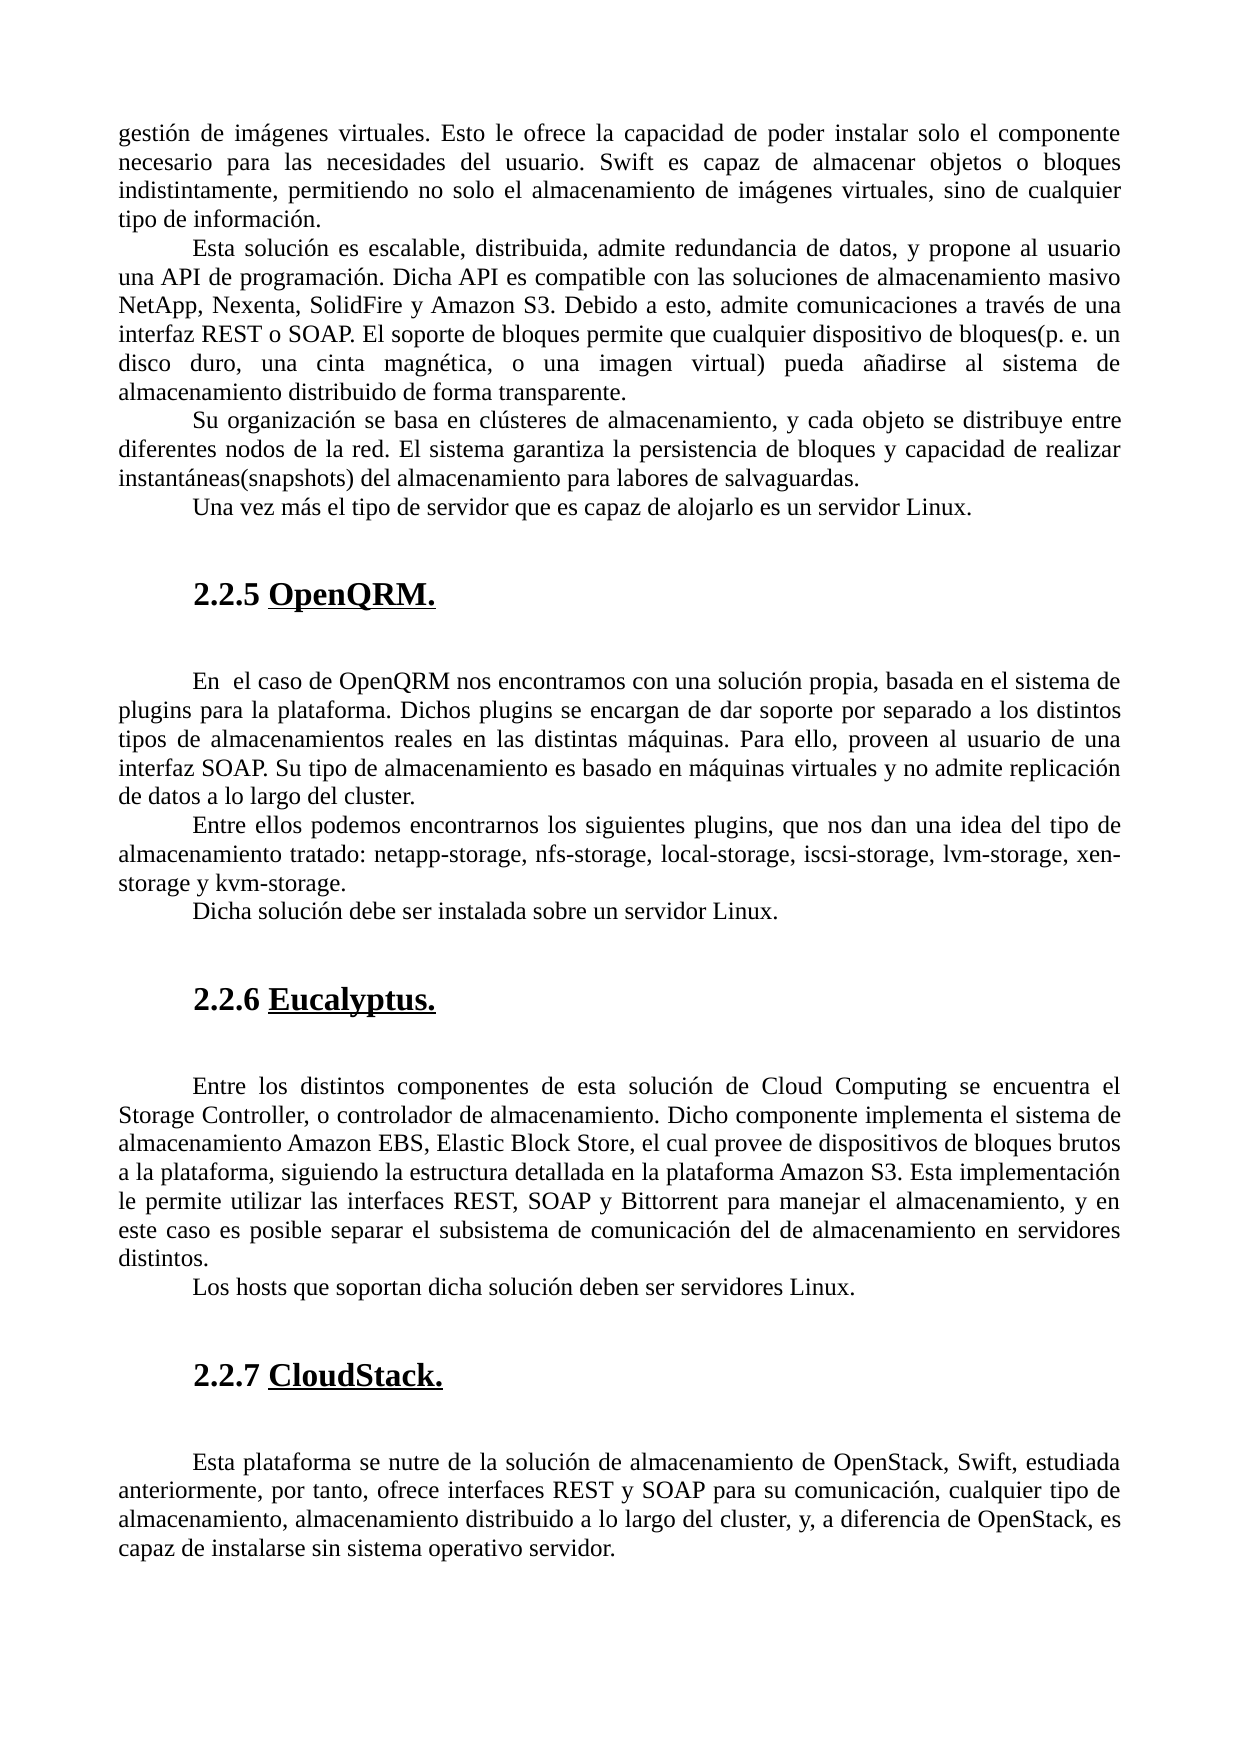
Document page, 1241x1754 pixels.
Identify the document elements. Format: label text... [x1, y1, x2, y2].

text Esta plataforma se nutre de la solución de almacenamiento de OpenStack, Swift, estudiada anteriormente, por tanto, ofrece interfaces REST y SOAP para su comunicación, cualquier tipo de almacenamiento, almacenamiento distribuido a lo largo del cluster, y, a diferencia de OpenStack, es capaz de instalarse sin sistema operativo servidor. [118, 1447, 1122, 1562]
text Entre ellos podemos encontrarnos los siguientes plugins, que nos dan una idea del tipo de almacenamiento tratado: netapp-storage, nfs-storage, local-storage, iscsi-storage, lvm-storage, xen-storage y kvm-storage. [118, 810, 1122, 896]
text Su organización se basa en clústeres de almacenamiento, y cada objeto se distribuye entre diferentes nodos de la red. El sistema garantiza la persistencia de bloques y capacidad de realizar instantáneas(snapshots) del almacenamiento para labores de salvaguardas. [118, 406, 1122, 492]
text En el caso de OpenQRM nos encontramos con una solución propia, basada en el sistema de plugins para la plataforma. Dichos plugins se encargan de dar soporte por separado a los distintos tipos de almacenamientos reales en las distintas máquinas. Para ello, proveen al usuario de una interfaz SOAP. Su tipo de almacenamiento es basado en máquinas virtuales y no admite replicación de datos a lo largo del cluster. [118, 666, 1122, 810]
text Dicha solución debe ser instalada sobre un servidor Linux. [118, 896, 1122, 925]
subtitle Eucalyptus. [193, 979, 1122, 1017]
text Entre los distintos componentes de esta solución de Cloud Computing se encuentra el Storage Controller, o controlador de almacenamiento. Dicho componente implementa el sistema de almacenamiento Amazon EBS, Elastic Block Store, el cual provee de dispositivos de bloques brutos a la plataforma, siguiendo la estructura detallada en la plataforma Amazon S3. Esta implementación le permite utilizar las interfaces REST, SOAP y Bittorrent para manejar el almacenamiento, y en este caso es posible separar el subsistema de comunicación del de almacenamiento en servidores distintos. [118, 1071, 1122, 1272]
subtitle OpenQRM. [193, 574, 1122, 613]
text gestión de imágenes virtuales. Esto le ofrece la capacidad de poder instalar solo el componente necesario para las necesidades del usuario. Swift es capaz de almacenar objetos o bloques indistintamente, permitiendo no solo el almacenamiento de imágenes virtuales, sino de cualquier tipo de información. [118, 118, 1122, 233]
text Una vez más el tipo de servidor que es capaz de alojarlo es un servidor Linux. [118, 492, 1122, 521]
subtitle CloudStack. [193, 1355, 1122, 1393]
text Esta solución es escalable, distribuida, admite redundancia de datos, y propone al usuario una API de programación. Dicha API es compatible con las soluciones de almacenamiento masivo NetApp, Nexenta, SolidFire y Amazon S3. Debido a esto, admite comunicaciones a través de una interfaz REST o SOAP. El soporte de bloques permite que cualquier dispositivo de bloques(p. e. un disco duro, una cinta magnética, o una imagen virtual) pueda añadirse al sistema de almacenamiento distribuido de forma transparente. [118, 233, 1122, 406]
text Los hosts que soportan dicha solución deben ser servidores Linux. [118, 1272, 1122, 1301]
